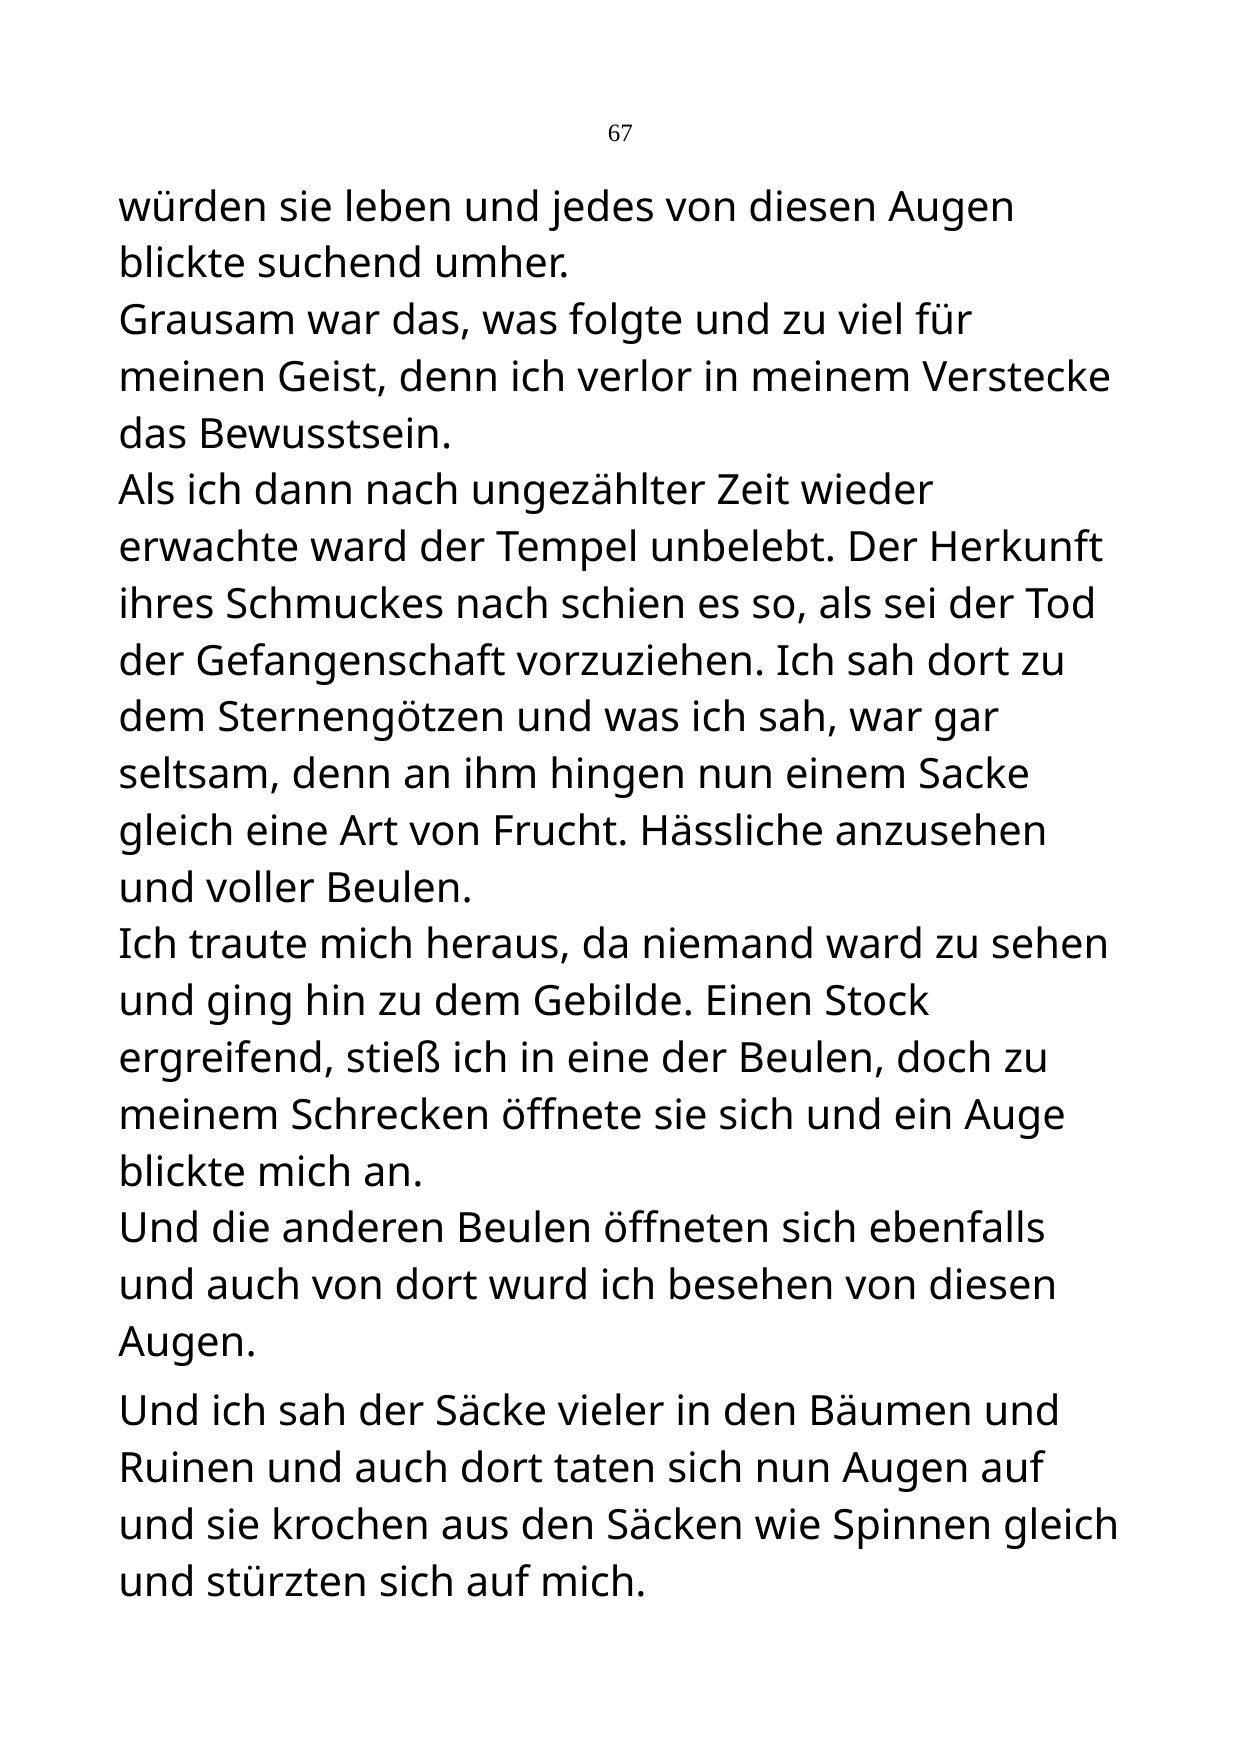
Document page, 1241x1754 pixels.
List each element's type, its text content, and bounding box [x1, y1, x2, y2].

text würden sie leben und jedes von diesen Augen blickte suchend umher. Grausam war das, was folgte und zu viel für meinen Geist, denn ich verlor in meinem Verstecke das Bewusstsein. Als ich dann nach ungezählter Zeit wieder erwachte ward der Tempel unbelebt. Der Herkunft ihres Schmuckes nach schien es so, als sei der Tod der Gefangenschaft vorzuziehen. Ich sah dort zu dem Sternengötzen und was ich sah, war gar seltsam, denn an ihm hingen nun einem Sacke gleich eine Art von Frucht. Hässliche anzusehen und voller Beulen. Ich traute mich heraus, da niemand ward zu sehen und ging hin zu dem Gebilde. Einen Stock ergreifend, stieß ich in eine der Beulen, doch zu meinem Schrecken öffnete sie sich und ein Auge blickte mich an. Und die anderen Beulen öffneten sich ebenfalls und auch von dort wurd ich besehen von diesen Augen. [118, 176, 1122, 1368]
text Und ich sah der Säcke vieler in den Bäumen und Ruinen und auch dort taten sich nun Augen auf und sie krochen aus den Säcken wie Spinnen gleich und stürzten sich auf mich. [118, 1381, 1122, 1608]
